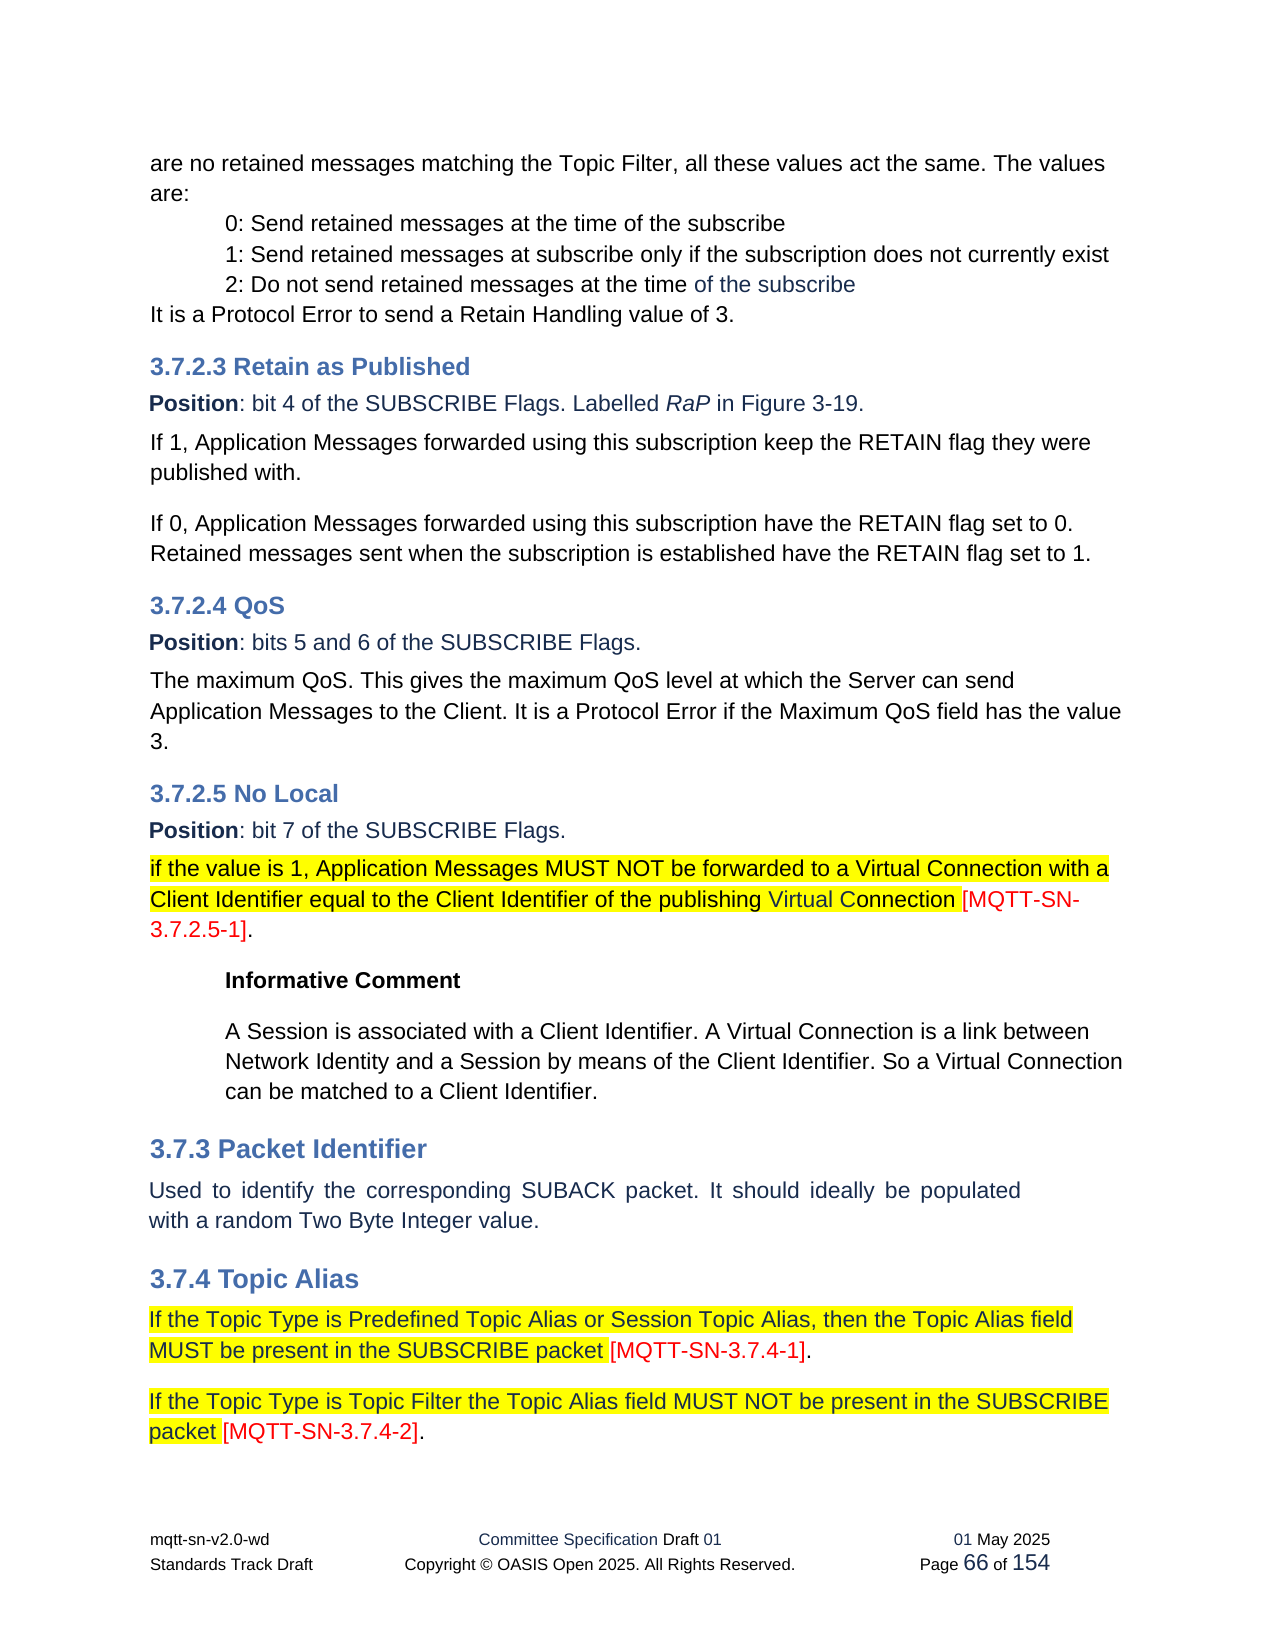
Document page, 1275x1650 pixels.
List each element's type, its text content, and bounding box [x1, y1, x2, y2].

text 0: Send retained messages at the time of the subscribe [225, 210, 1124, 237]
text 1: Send retained messages at subscribe only if the subscription does not currently exist [225, 241, 1124, 267]
text If 1, Application Messages forwarded using this subscription keep the RETAIN flag they were published with. [150, 428, 1124, 485]
text If 0, Application Messages forwarded using this subscription have the RETAIN flag set to 0. Retained messages sent when the subscription is established have the RETAIN flag set to 1. [150, 510, 1124, 566]
text if the value is 1, Application Messages MUST NOT be forwarded to a Virtual Connection with a Client Identifier equal to the Client Identifier of the publishing Virtual Connection [MQTT-SN-3.7.2.5-1]. [150, 855, 1124, 942]
subtitle 3.7.2.4 QoS [150, 591, 1124, 620]
subtitle 3.7.3 Packet Identifier [150, 1133, 1124, 1165]
text Position: bits 5 and 6 of the SUBSCRIBE Flags. [148, 629, 1124, 655]
text It is a Protocol Error to send a Retain Handling value of 3. [150, 301, 1124, 327]
text If the Topic Type is Topic Filter the Topic Alias field MUST NOT be present in the SUBSCRIBE packet [MQTT-SN-3.7.4-2]. [148, 1388, 1124, 1444]
subtitle 3.7.2.5 No Local [150, 779, 1124, 808]
subtitle 3.7.4 Topic Alias [150, 1263, 1124, 1294]
text are no retained messages matching the Topic Filter, all these values act the same. The values are: [150, 150, 1124, 207]
text Used to identify the corresponding SUBACK packet. It should ideally be populated with a random Two Byte Integer value. [148, 1177, 1022, 1234]
text The maximum QoS. This gives the maximum QoS level at which the Server can send Application Messages to the Client. It is a Protocol Error if the Maximum QoS field has the value 3. [150, 667, 1124, 754]
text If the Topic Type is Predefined Topic Alias or Session Topic Alias, then the Topic Alias field MUST be present in the SUBSCRIBE packet [MQTT-SN-3.7.4-1]. [148, 1306, 1124, 1363]
subtitle 3.7.2.3 Retain as Published [150, 352, 1124, 381]
text Position: bit 4 of the SUBSCRIBE Flags. Labelled RaP in Figure 3-19. [148, 390, 1124, 416]
text Informative Comment [150, 967, 1124, 993]
text 2: Do not send retained messages at the time of the subscribe [225, 271, 1124, 297]
text Position: bit 7 of the SUBSCRIBE Flags. [148, 817, 1124, 843]
text A Session is associated with a Client Identifier. A Virtual Connection is a link between Network Identity and a Session by means of the Client Identifier. So a Virtual Connection can be matched to a Client Identifier. [225, 1018, 1124, 1105]
